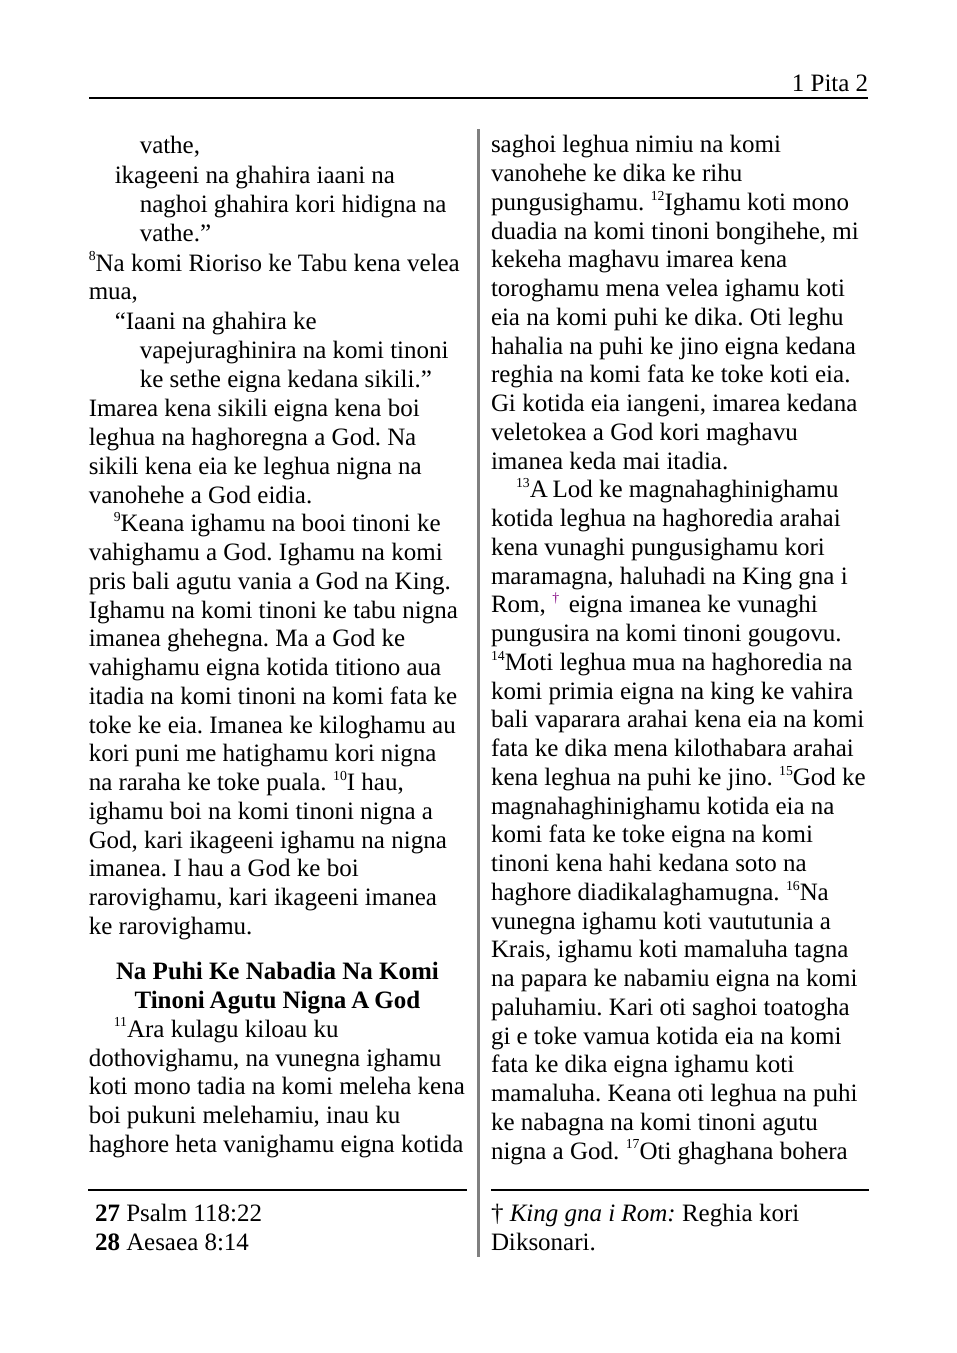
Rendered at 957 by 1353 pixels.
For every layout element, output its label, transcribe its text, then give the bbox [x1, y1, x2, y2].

text 13A Lod ke magnahaghinighamu kotida leghua na haghoredia arahai kena vunaghi pungusighamu kori maramagna, haluhadi na King gna i Rom, eigna imanea ke vunaghi pungusira na komi tinoni gougovu. 14Moti leghua mua na haghoredia na komi primia eigna na king ke vahira bali vaparara arahai kena eia na komi fata ke dika mena kilothabara arahai kena leghua na puhi ke jino. 15God ke magnahaghinighamu kotida eia na komi fata ke toke eigna na komi tinoni kena hahi kedana soto na haghore diadikalaghamugna. 16Na vunegna ighamu koti vaututunia a Krais, ighamu koti mamaluha tagna na papara ke nabamiu eigna na komi paluhamiu. Kari oti saghoi toatogha gi e toke vamua kotida eia na komi fata ke dika eigna ighamu koti mamaluha. Keana oti leghua na puhi ke nabagna na komi tinoni agutu nigna a God. 17Oti ghaghana bohera [491, 474, 868, 1164]
text 9Keana ighamu na booi tinoni ke vahighamu a God. Ighamu na komi pris bali agutu vania a God na King. Ighamu na komi tinoni ke tabu nigna imanea ghehegna. Ma a God ke vahighamu eigna kotida titiono aua itadia na komi tinoni na komi fata ke toke ke eia. Imanea ke kiloghamu au kori puni me hatighamu kori nigna na raraha ke toke puala. 10I hau, ighamu boi na komi tinoni nigna a God, kari ikageeni ighamu na nigna imanea. I hau a God ke boi rarovighamu, kari ikageeni imanea ke rarovighamu. [88, 508, 466, 940]
text ikageeni na ghahira iaani na naghoi ghahira kori hidigna na vathe.” [115, 159, 465, 247]
text 8Na komi Rioriso ke Tabu kena velea mua, [88, 248, 466, 305]
text “Iaani na ghahira ke vapejuraghinira na komi tinoni ke sethe eigna kedana sikili.” [115, 306, 465, 392]
text 28 Aesaea 8:14 [88, 1227, 466, 1256]
text King gna i Rom: Reghia kori Diksonari. [491, 1198, 868, 1256]
text Na Puhi Ke Nabadia Na Komi Tinoni Agutu Nigna A God [88, 956, 466, 1014]
text 27 Psalm 118:22 [88, 1198, 466, 1227]
text saghoi leghua nimiu na komi vanohehe ke dika ke rihu pungusighamu. 12Ighamu koti mono duadia na komi tinoni bongihehe, mi kekeha maghavu imarea kena toroghamu mena velea ighamu koti eia na komi puhi ke dika. Oti leghu hahalia na puhi ke jino eigna kedana reghia na komi fata ke toke koti eia. Gi kotida eia iangeni, imarea kedana veletokea a God kori maghavu imanea keda mai itadia. [491, 129, 868, 474]
text vathe, [115, 131, 465, 159]
text 11Ara kulagu kiloau ku dothovighamu, na vunegna ighamu koti mono tadia na komi meleha kena boi pukuni melehamiu, inau ku haghore heta vanighamu eigna kotida [88, 1014, 466, 1158]
text Imarea kena sikili eigna kena boi leghua na haghoregna a God. Na sikili kena eia ke leghua nigna na vanohehe a God eidia. [88, 393, 466, 508]
